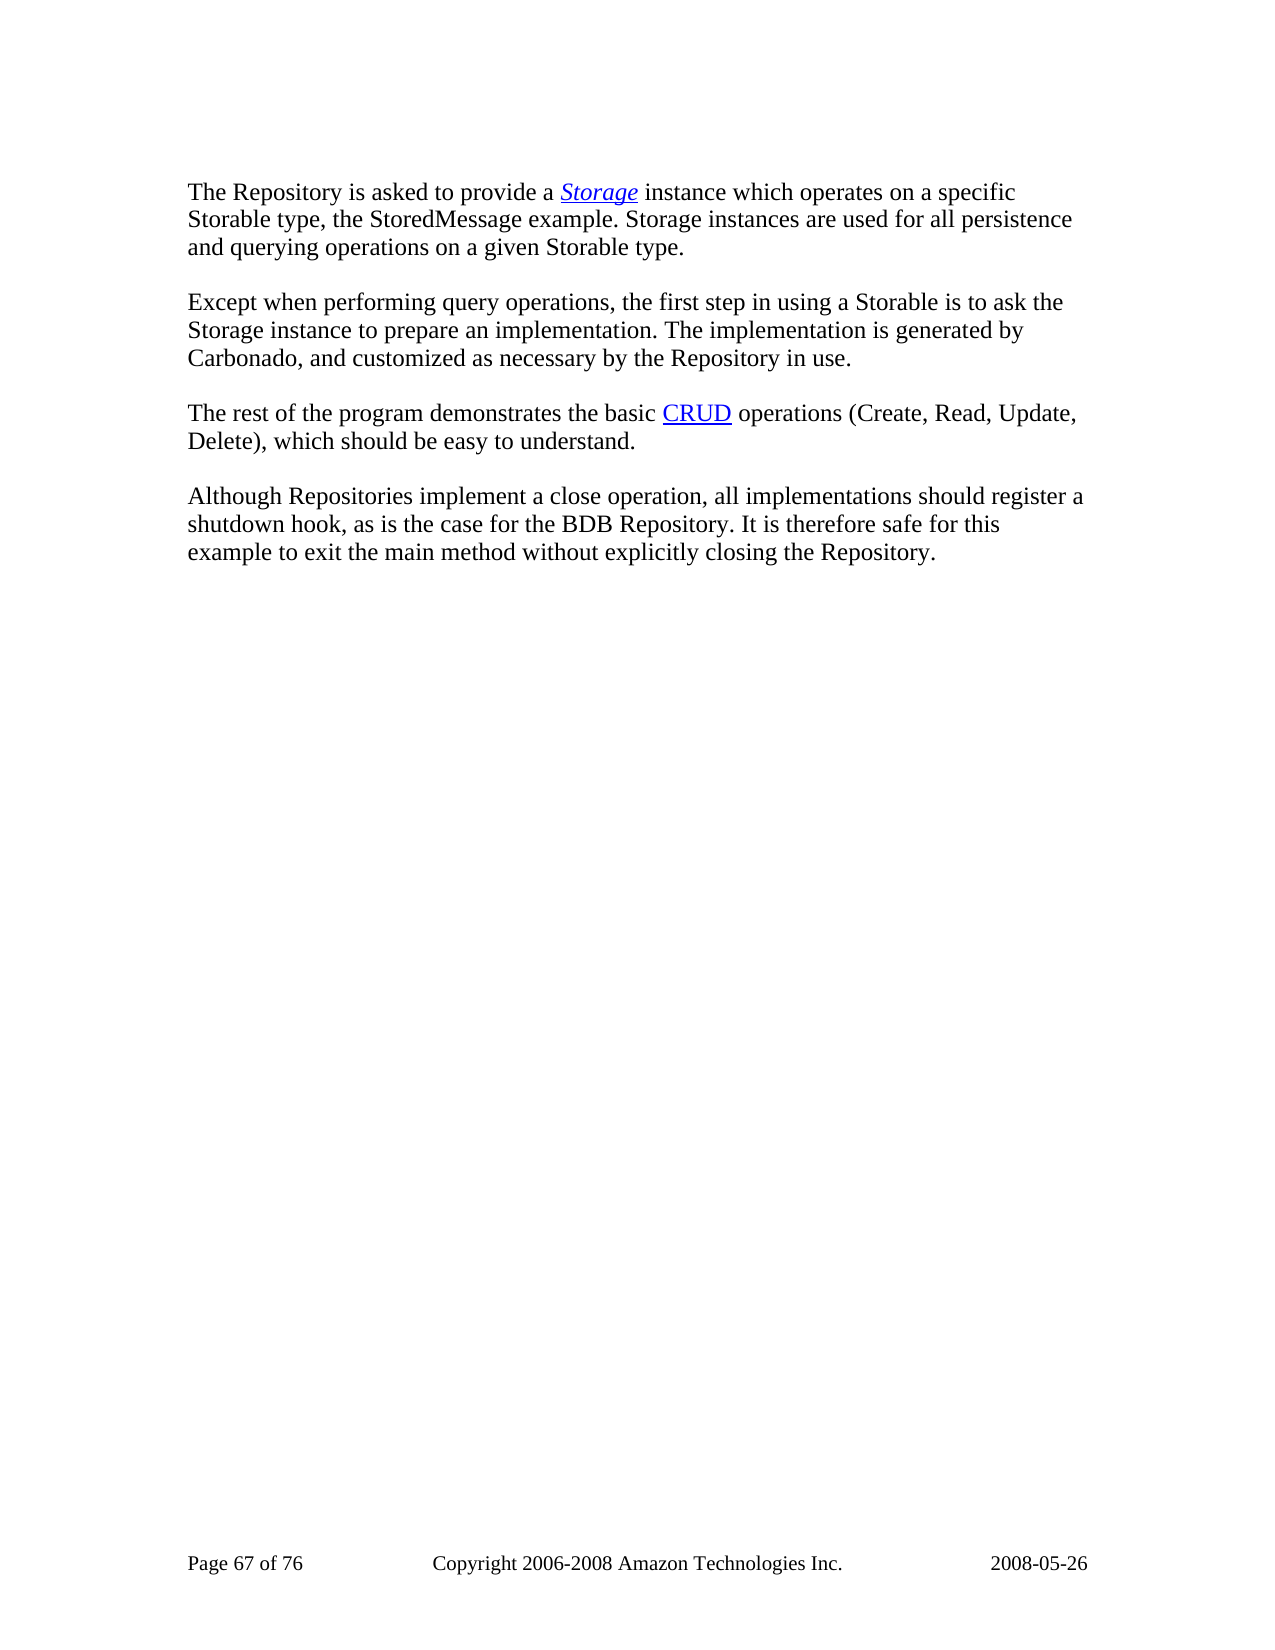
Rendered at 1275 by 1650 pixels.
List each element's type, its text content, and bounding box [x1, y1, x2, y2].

text Except when performing query operations, the first step in using a Storable is to ask the Storage instance to prepare an implementation. The implementation is generated by Carbonado, and customized as necessary by the Repository in use. [187, 288, 1087, 372]
text Although Repositories implement a close operation, all implementations should register a shutdown hook, as is the case for the BDB Repository. It is therefore safe for this example to exit the main method without explicitly closing the Repository. [187, 482, 1087, 566]
text The Repository is asked to provide a Storage instance which operates on a specific Storable type, the StoredMessage example. Storage instances are used for all persistence and querying operations on a given Storable type. [187, 178, 1087, 261]
text The rest of the program demonstrates the basic CRUD operations (Create, Read, Update, Delete), which should be easy to understand. [187, 399, 1087, 455]
